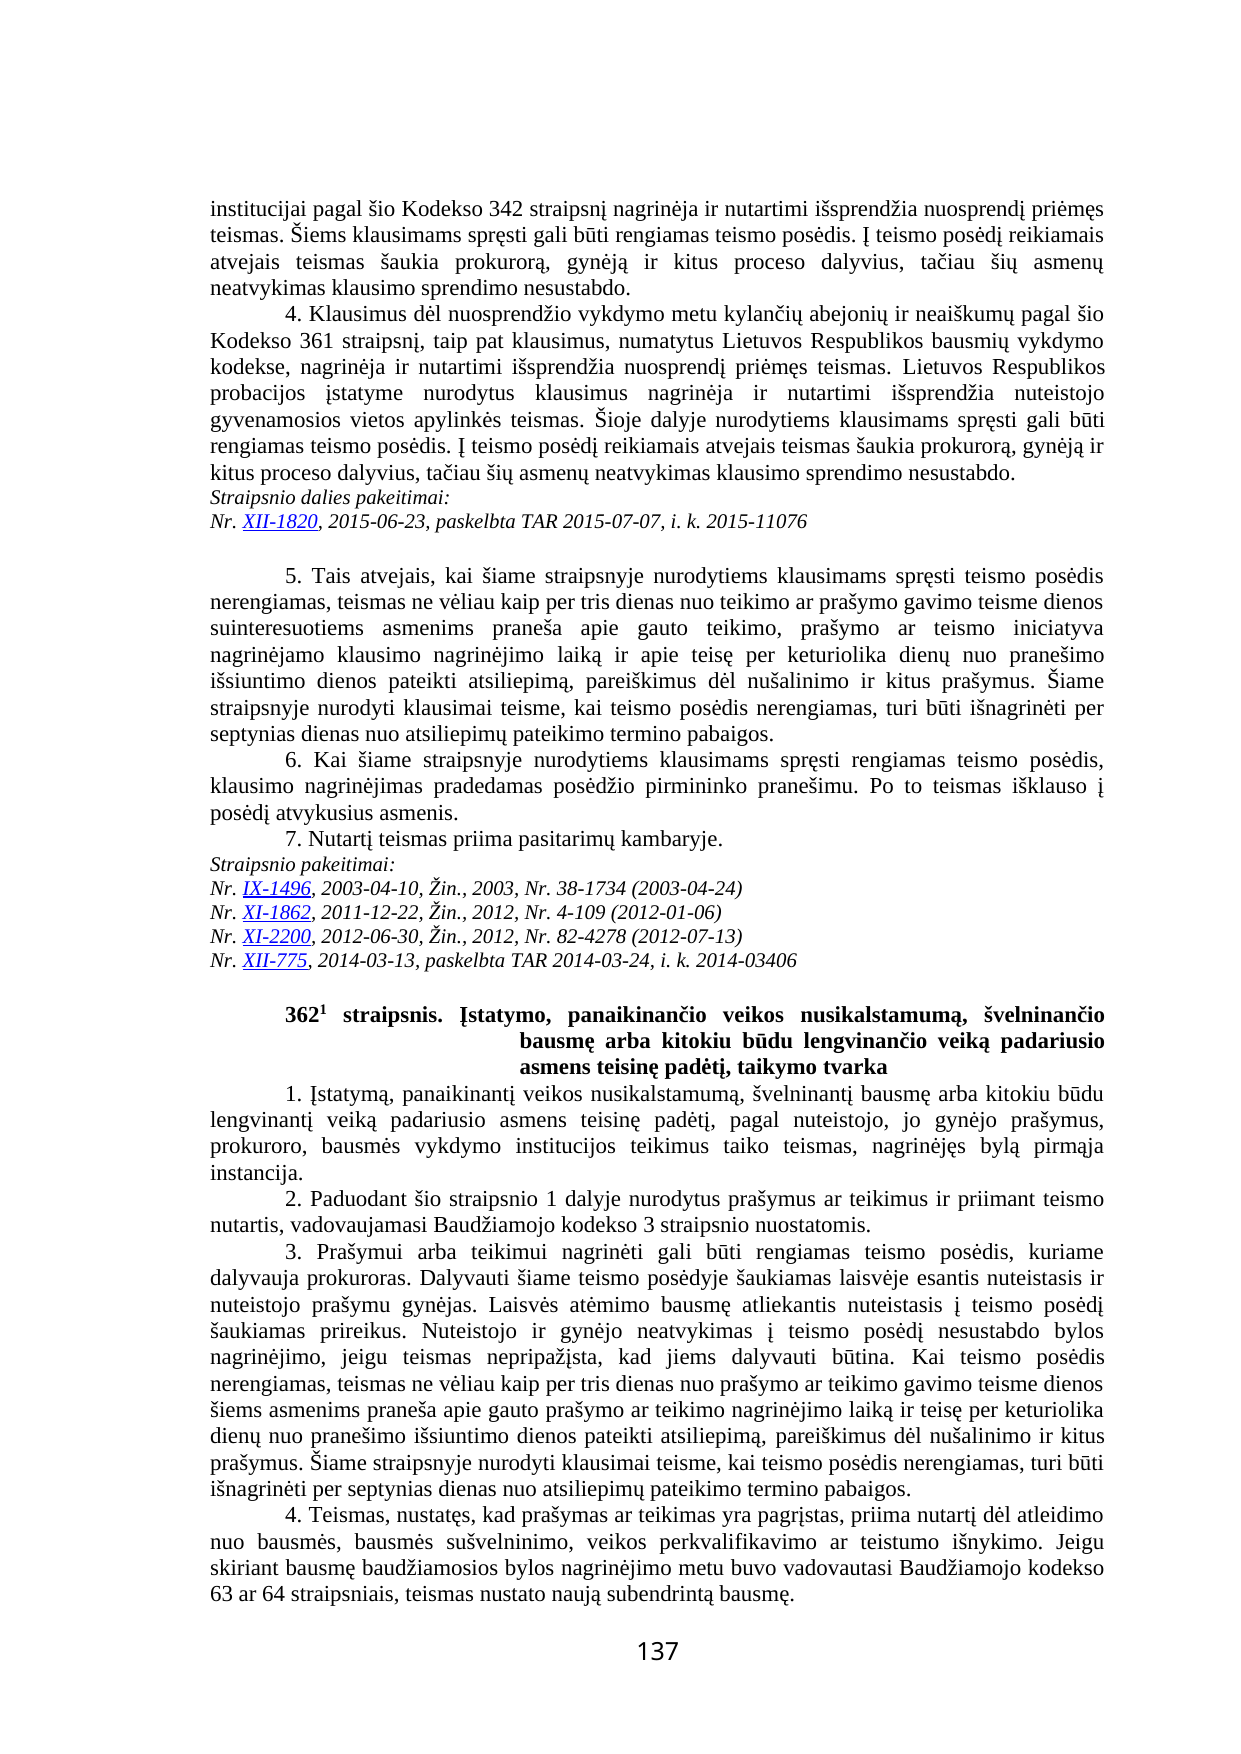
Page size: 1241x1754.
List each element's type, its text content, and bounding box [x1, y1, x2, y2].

text 4. Teismas, nustatęs, kad prašymas ar teikimas yra pagrįstas, priima nutartį dėl atleidimo nuo bausmės, bausmės sušvelninimo, veikos perkvalifikavimo ar teistumo išnykimo. Jeigu skiriant bausmę baudžiamosios bylos nagrinėjimo metu buvo vadovautasi Baudžiamojo kodekso 63 ar 64 straipsniais, teismas nustato naują subendrintą bausmę. [210, 1501, 1106, 1607]
text Nr. XI-2200, 2012-06-30, Žin., 2012, Nr. 82-4278 (2012-07-13) [210, 924, 1106, 948]
text 2. Paduodant šio straipsnio 1 dalyje nurodytus prašymus ar teikimus ir priimant teismo nutartis, vadovaujamasi Baudžiamojo kodekso 3 straipsnio nuostatomis. [210, 1185, 1106, 1238]
text Nr. XII-1820, 2015-06-23, paskelbta TAR 2015-07-07, i. k. 2015-11076 [210, 509, 1106, 533]
text Nr. XI-1862, 2011-12-22, Žin., 2012, Nr. 4-109 (2012-01-06) [210, 900, 1106, 924]
text Nr. XII-775, 2014-03-13, paskelbta TAR 2014-03-24, i. k. 2014-03406 [210, 948, 1106, 972]
text 3621 straipsnis. Įstatymo, panaikinančio veikos nusikalstamumą, švelninančio bausmę arba kitokiu būdu lengvinančio veiką padariusio asmens teisinę padėtį, taikymo tvarka [285, 1001, 1106, 1080]
text 1. Įstatymą, panaikinantį veikos nusikalstamumą, švelninantį bausmę arba kitokiu būdu lengvinantį veiką padariusio asmens teisinę padėtį, pagal nuteistojo, jo gynėjo prašymus, prokuroro, bausmės vykdymo institucijos teikimus taiko teismas, nagrinėjęs bylą pirmąja instancija. [210, 1080, 1106, 1185]
text 7. Nutartį teismas priima pasitarimų kambaryje. [210, 825, 1106, 852]
text 6. Kai šiame straipsnyje nurodytiems klausimams spręsti rengiamas teismo posėdis, klausimo nagrinėjimas pradedamas posėdžio pirmininko pranešimu. Po to teismas išklauso į posėdį atvykusius asmenis. [210, 746, 1106, 825]
text 3. Prašymui arba teikimui nagrinėti gali būti rengiamas teismo posėdis, kuriame dalyvauja prokuroras. Dalyvauti šiame teismo posėdyje šaukiamas laisvėje esantis nuteistasis ir nuteistojo prašymu gynėjas. Laisvės atėmimo bausmę atliekantis nuteistasis į teismo posėdį šaukiamas prireikus. Nuteistojo ir gynėjo neatvykimas į teismo posėdį nesustabdo bylos nagrinėjimo, jeigu teismas nepripažįsta, kad jiems dalyvauti būtina. Kai teismo posėdis nerengiamas, teismas ne vėliau kaip per tris dienas nuo prašymo ar teikimo gavimo teisme dienos šiems asmenims praneša apie gauto prašymo ar teikimo nagrinėjimo laiką ir teisę per keturiolika dienų nuo pranešimo išsiuntimo dienos pateikti atsiliepimą, pareiškimus dėl nušalinimo ir kitus prašymus. Šiame straipsnyje nurodyti klausimai teisme, kai teismo posėdis nerengiamas, turi būti išnagrinėti per septynias dienas nuo atsiliepimų pateikimo termino pabaigos. [210, 1238, 1106, 1501]
text Straipsnio pakeitimai: [210, 852, 1106, 876]
text Nr. IX-1496, 2003-04-10, Žin., 2003, Nr. 38-1734 (2003-04-24) [210, 876, 1106, 900]
text institucijai pagal šio Kodekso 342 straipsnį nagrinėja ir nutartimi išsprendžia nuosprendį priėmęs teismas. Šiems klausimams spręsti gali būti rengiamas teismo posėdis. Į teismo posėdį reikiamais atvejais teismas šaukia prokurorą, gynėją ir kitus proceso dalyvius, tačiau šių asmenų neatvykimas klausimo sprendimo nesustabdo. [210, 195, 1106, 300]
text 4. Klausimus dėl nuosprendžio vykdymo metu kylančių abejonių ir neaiškumų pagal šio Kodekso 361 straipsnį, taip pat klausimus, numatytus Lietuvos Respublikos bausmių vykdymo kodekse, nagrinėja ir nutartimi išsprendžia nuosprendį priėmęs teismas. Lietuvos Respublikos probacijos įstatyme nurodytus klausimus nagrinėja ir nutartimi išsprendžia nuteistojo gyvenamosios vietos apylinkės teismas. Šioje dalyje nurodytiems klausimams spręsti gali būti rengiamas teismo posėdis. Į teismo posėdį reikiamais atvejais teismas šaukia prokurorą, gynėją ir kitus proceso dalyvius, tačiau šių asmenų neatvykimas klausimo sprendimo nesustabdo. [210, 300, 1106, 485]
text 5. Tais atvejais, kai šiame straipsnyje nurodytiems klausimams spręsti teismo posėdis nerengiamas, teismas ne vėliau kaip per tris dienas nuo teikimo ar prašymo gavimo teisme dienos suinteresuotiems asmenims praneša apie gauto teikimo, prašymo ar teismo iniciatyva nagrinėjamo klausimo nagrinėjimo laiką ir apie teisę per keturiolika dienų nuo pranešimo išsiuntimo dienos pateikti atsiliepimą, pareiškimus dėl nušalinimo ir kitus prašymus. Šiame straipsnyje nurodyti klausimai teisme, kai teismo posėdis nerengiamas, turi būti išnagrinėti per septynias dienas nuo atsiliepimų pateikimo termino pabaigos. [210, 562, 1106, 746]
text Straipsnio dalies pakeitimai: [210, 485, 1106, 509]
